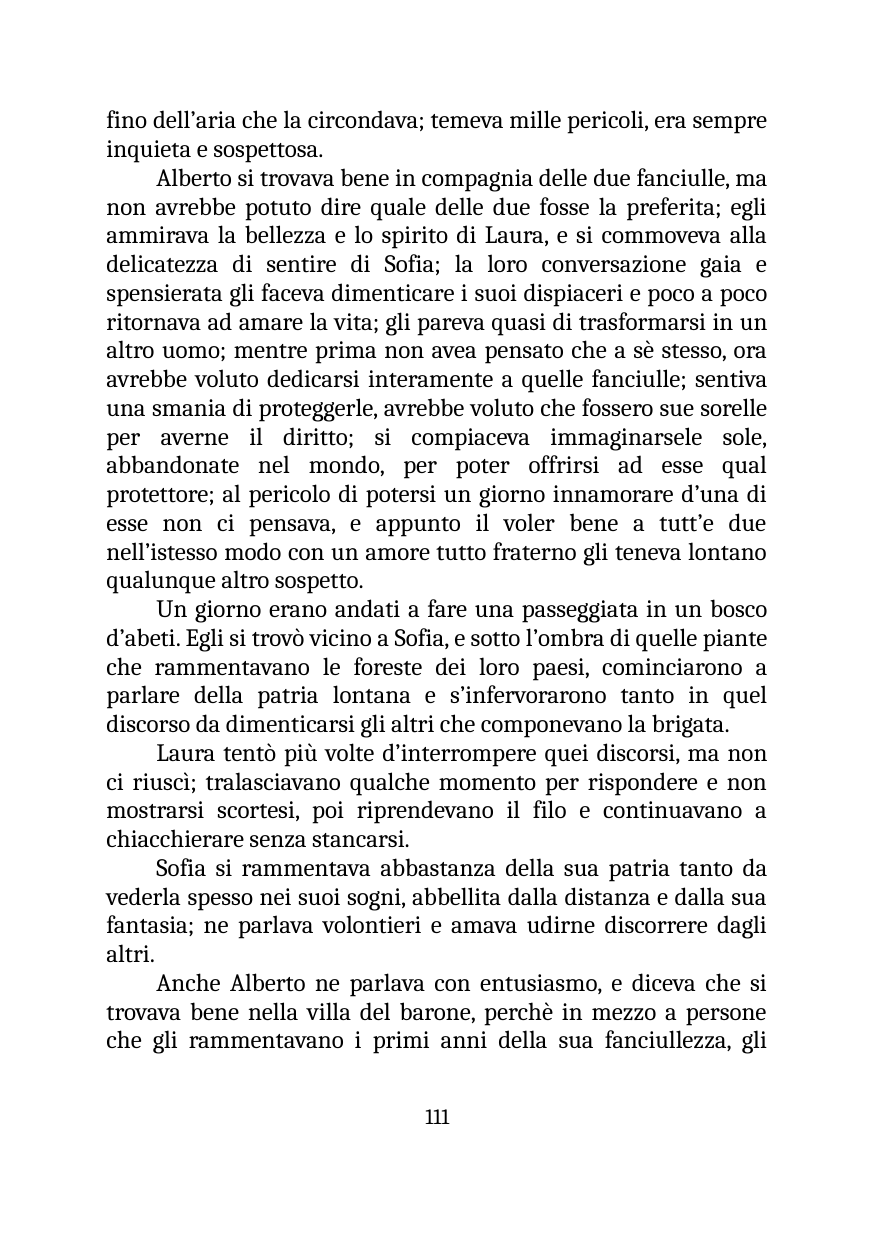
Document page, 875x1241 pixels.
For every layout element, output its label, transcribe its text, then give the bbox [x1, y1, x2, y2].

text fino dell’aria che la circondava; temeva mille pericoli, era sempre inquieta e sospettosa. [106, 106, 768, 164]
text Sofia si rammentava abbastanza della sua patria tanto da vederla spesso nei suoi sogni, abbellita dalla distanza e dalla sua fantasia; ne parlava volontieri e amava udirne discorrere dagli altri. [106, 854, 768, 969]
text Un giorno erano andati a fare una passeggiata in un bosco d’abeti. Egli si trovò vicino a Sofia, e sotto l’ombra di quelle piante che rammentavano le foreste dei loro paesi, cominciarono a parlare della patria lontana e s’infervorarono tanto in quel discorso da dimenticarsi gli altri che componevano la brigata. [106, 595, 768, 739]
text Laura tentò più volte d’interrompere quei discorsi, ma non ci riuscì; tralasciavano qualche momento per rispondere e non mostrarsi scortesi, poi riprendevano il filo e continuavano a chiacchierare senza stancarsi. [106, 739, 768, 854]
text Anche Alberto ne parlava con entusiasmo, e diceva che si trovava bene nella villa del barone, perchè in mezzo a persone che gli rammentavano i primi anni della sua fanciullezza, gli [106, 969, 768, 1055]
text Alberto si trovava bene in compagnia delle due fanciulle, ma non avrebbe potuto dire quale delle due fosse la preferita; egli ammirava la bellezza e lo spirito di Laura, e si commoveva alla delicatezza di sentire di Sofia; la loro conversazione gaia e spensierata gli faceva dimenticare i suoi dispiaceri e poco a poco ritornava ad amare la vita; gli pareva quasi di trasformarsi in un altro uomo; mentre prima non avea pensato che a sè stesso, ora avrebbe voluto dedicarsi interamente a quelle fanciulle; sentiva una smania di proteggerle, avrebbe voluto che fossero sue sorelle per averne il diritto; si compiaceva immaginarsele sole, abbandonate nel mondo, per poter offrirsi ad esse qual protettore; al pericolo di potersi un giorno innamorare d’una di esse non ci pensava, e appunto il voler bene a tutt’e due nell’istesso modo con un amore tutto fraterno gli teneva lontano qualunque altro sospetto. [106, 164, 768, 595]
